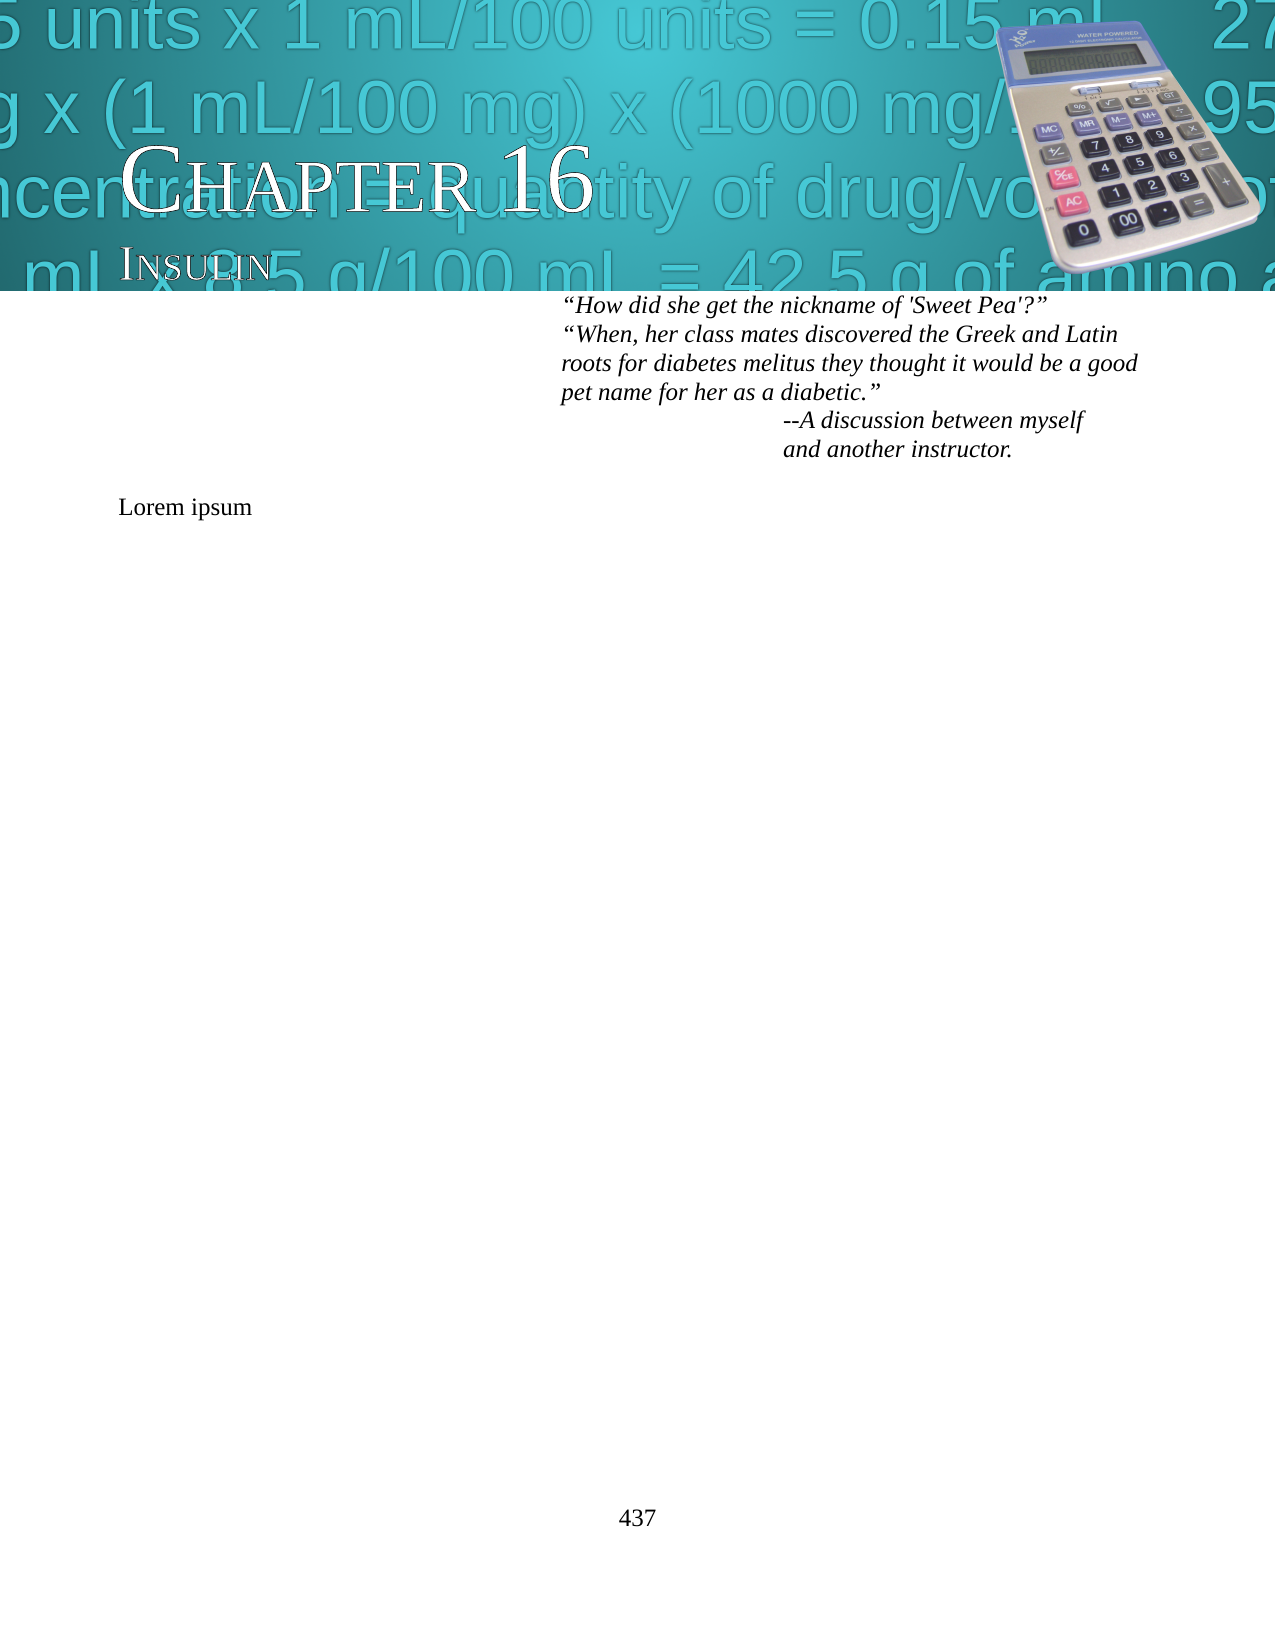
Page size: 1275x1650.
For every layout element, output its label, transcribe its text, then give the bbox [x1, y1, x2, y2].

text “How did she get the nickname of 'Sweet Pea'?” [561, 291, 1157, 319]
text “When, her class mates discovered the Greek and Latin roots for diabetes melitus they thought it would be a good pet name for her as a diabetic.” [561, 319, 1157, 406]
text and another instructor. [783, 434, 1157, 463]
text Lorem ipsum [118, 492, 1157, 521]
text --A discussion between myself [783, 406, 1157, 434]
picture [0, 0, 1275, 291]
